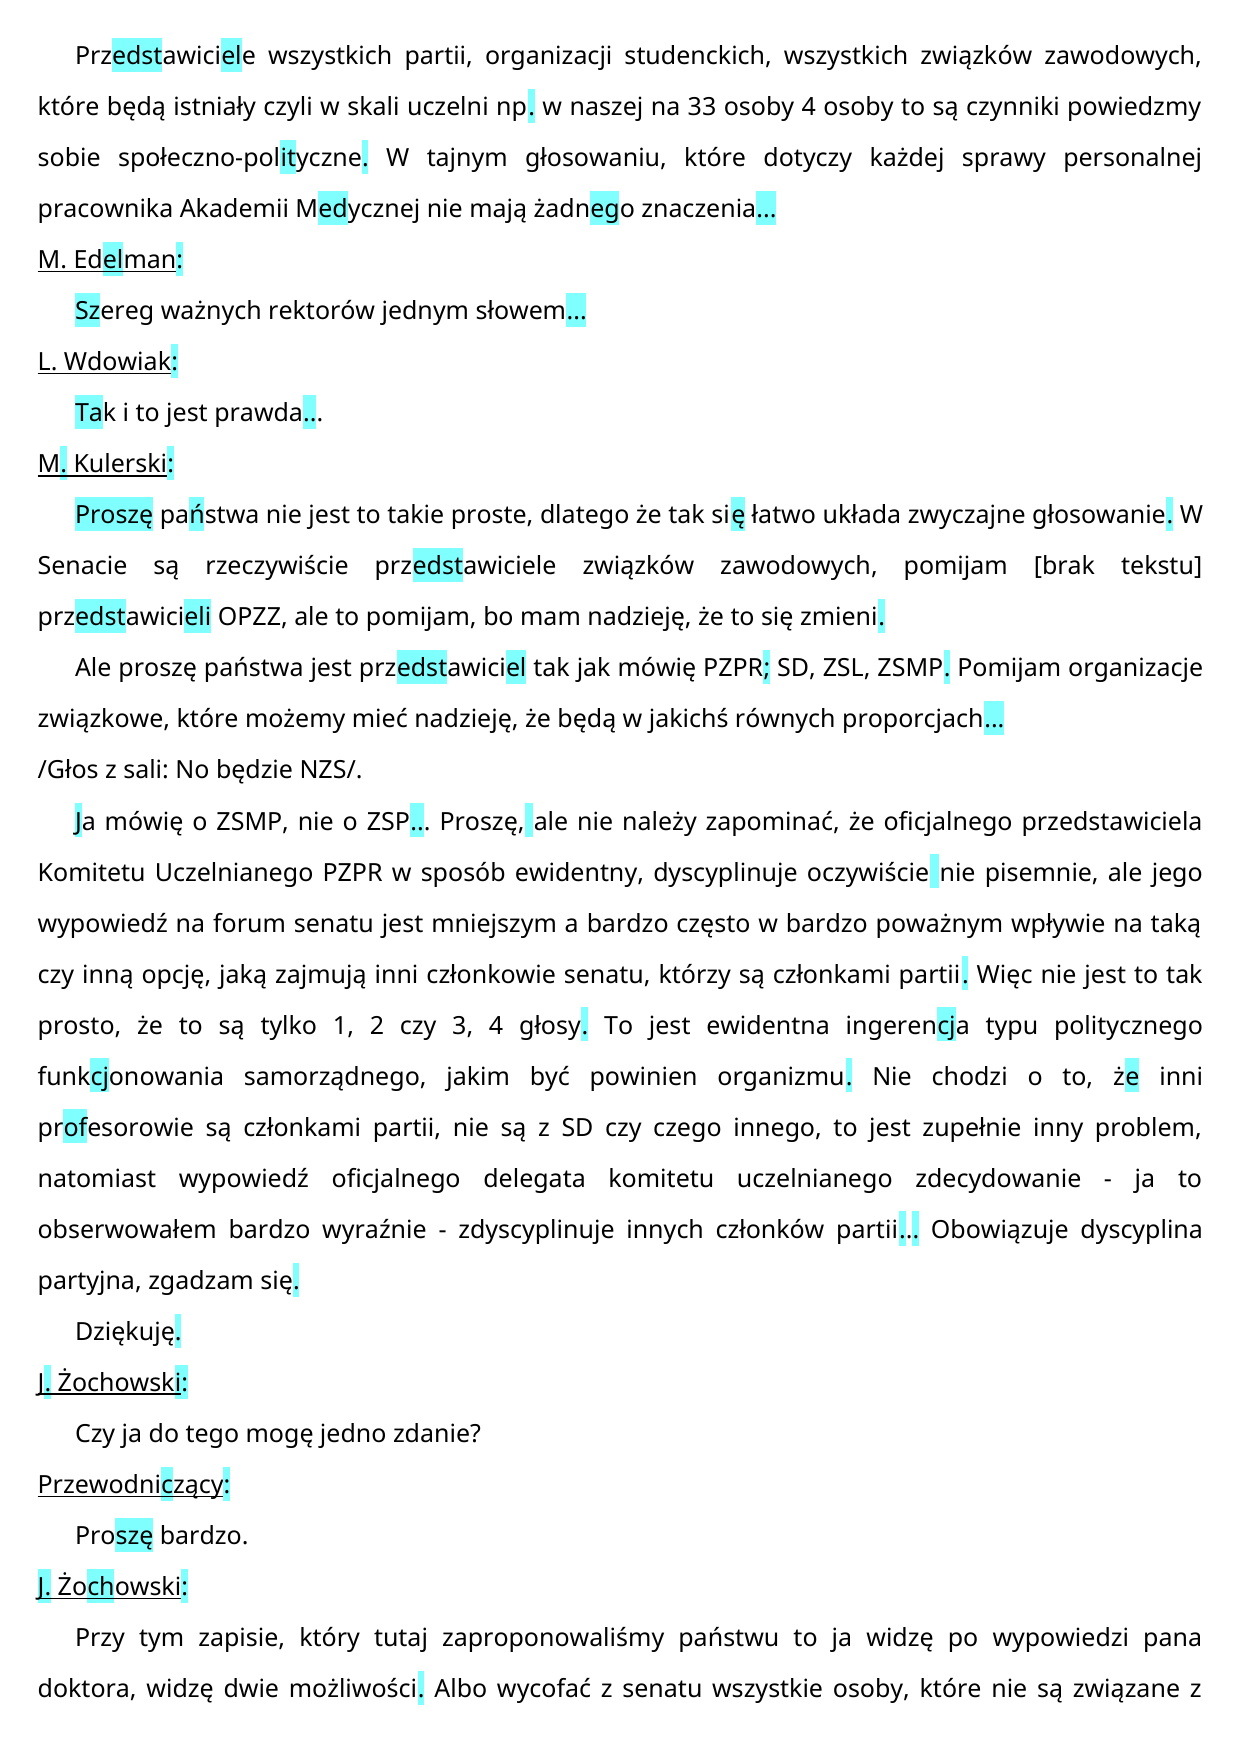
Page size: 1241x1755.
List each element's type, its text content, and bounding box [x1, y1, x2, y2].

text J. Żochowski: [37, 1569, 1203, 1603]
text Dziękuję. [37, 1313, 1203, 1348]
text Ja mówię o ZSMP, nie o ZSP... Proszę, ale nie należy zapominać, że oficjalnego przedstawiciela Komitetu Uczelnianego PZPR w sposób ewidentny, dyscyplinuje oczywiście nie pisemnie, ale jego wypowiedź na forum senatu jest mniejszym a bardzo często w bardzo poważnym wpływie na taką czy inną opcję, jaką zajmują inni członkowie senatu, którzy są członkami partii. Więc nie jest to tak prosto, że to są tylko 1, 2 czy 3, 4 głosy. To jest ewidentna ingerencja typu politycznego funkcjonowania samorządnego, jakim być powinien organizmu. Nie chodzi o to, że inni profesorowie są członkami partii, nie są z SD czy czego innego, to jest zupełnie inny problem, natomiast wypowiedź oficjalnego delegata komitetu uczelnianego zdecydowanie - ja to obserwowałem bardzo wyraźnie - zdyscyplinuje innych członków partii... Obowiązuje dyscyplina partyjna, zgadzam się. [37, 803, 1203, 1297]
text J. Żochowski: [37, 1364, 1203, 1399]
text Przewodniczący: [37, 1467, 1203, 1501]
text Przedstawiciele wszystkich partii, organizacji studenckich, wszystkich związków zawodowych, które będą istniały czyli w skali uczelni np. w naszej na 33 osoby 4 osoby to są czynniki powiedzmy sobie społeczno-polityczne. W tajnym głosowaniu, które dotyczy każdej sprawy personalnej pracownika Akademii Medycznej nie mają żadnego znaczenia... [37, 37, 1203, 225]
text Czy ja do tego mogę jedno zdanie? [37, 1416, 1203, 1450]
text Ale proszę państwa jest przedstawiciel tak jak mówię PZPR; SD, ZSL, ZSMP. Pomijam organizacje związkowe, które możemy mieć nadzieję, że będą w jakichś równych proporcjach... [37, 650, 1203, 735]
text L. Wdowiak: [37, 344, 1203, 378]
text Proszę państwa nie jest to takie proste, dlatego że tak się łatwo układa zwyczajne głosowanie. W Senacie są rzeczywiście przedstawiciele związków zawodowych, pomijam [brak tekstu] przedstawicieli OPZZ, ale to pomijam, bo mam nadzieję, że to się zmieni. [37, 497, 1203, 633]
text Szereg ważnych rektorów jednym słowem... [37, 293, 1203, 327]
text Tak i to jest prawda... [37, 395, 1203, 429]
text Przy tym zapisie, który tutaj zaproponowaliśmy państwu to ja widzę po wypowiedzi pana doktora, widzę dwie możliwości. Albo wycofać z senatu wszystkie osoby, które nie są związane z [37, 1620, 1203, 1705]
text M. Edelman: [37, 242, 1203, 276]
text Proszę bardzo. [37, 1518, 1203, 1552]
text /Głos z sali: No będzie NZS/. [37, 752, 1203, 786]
text M. Kulerski: [37, 446, 1203, 480]
